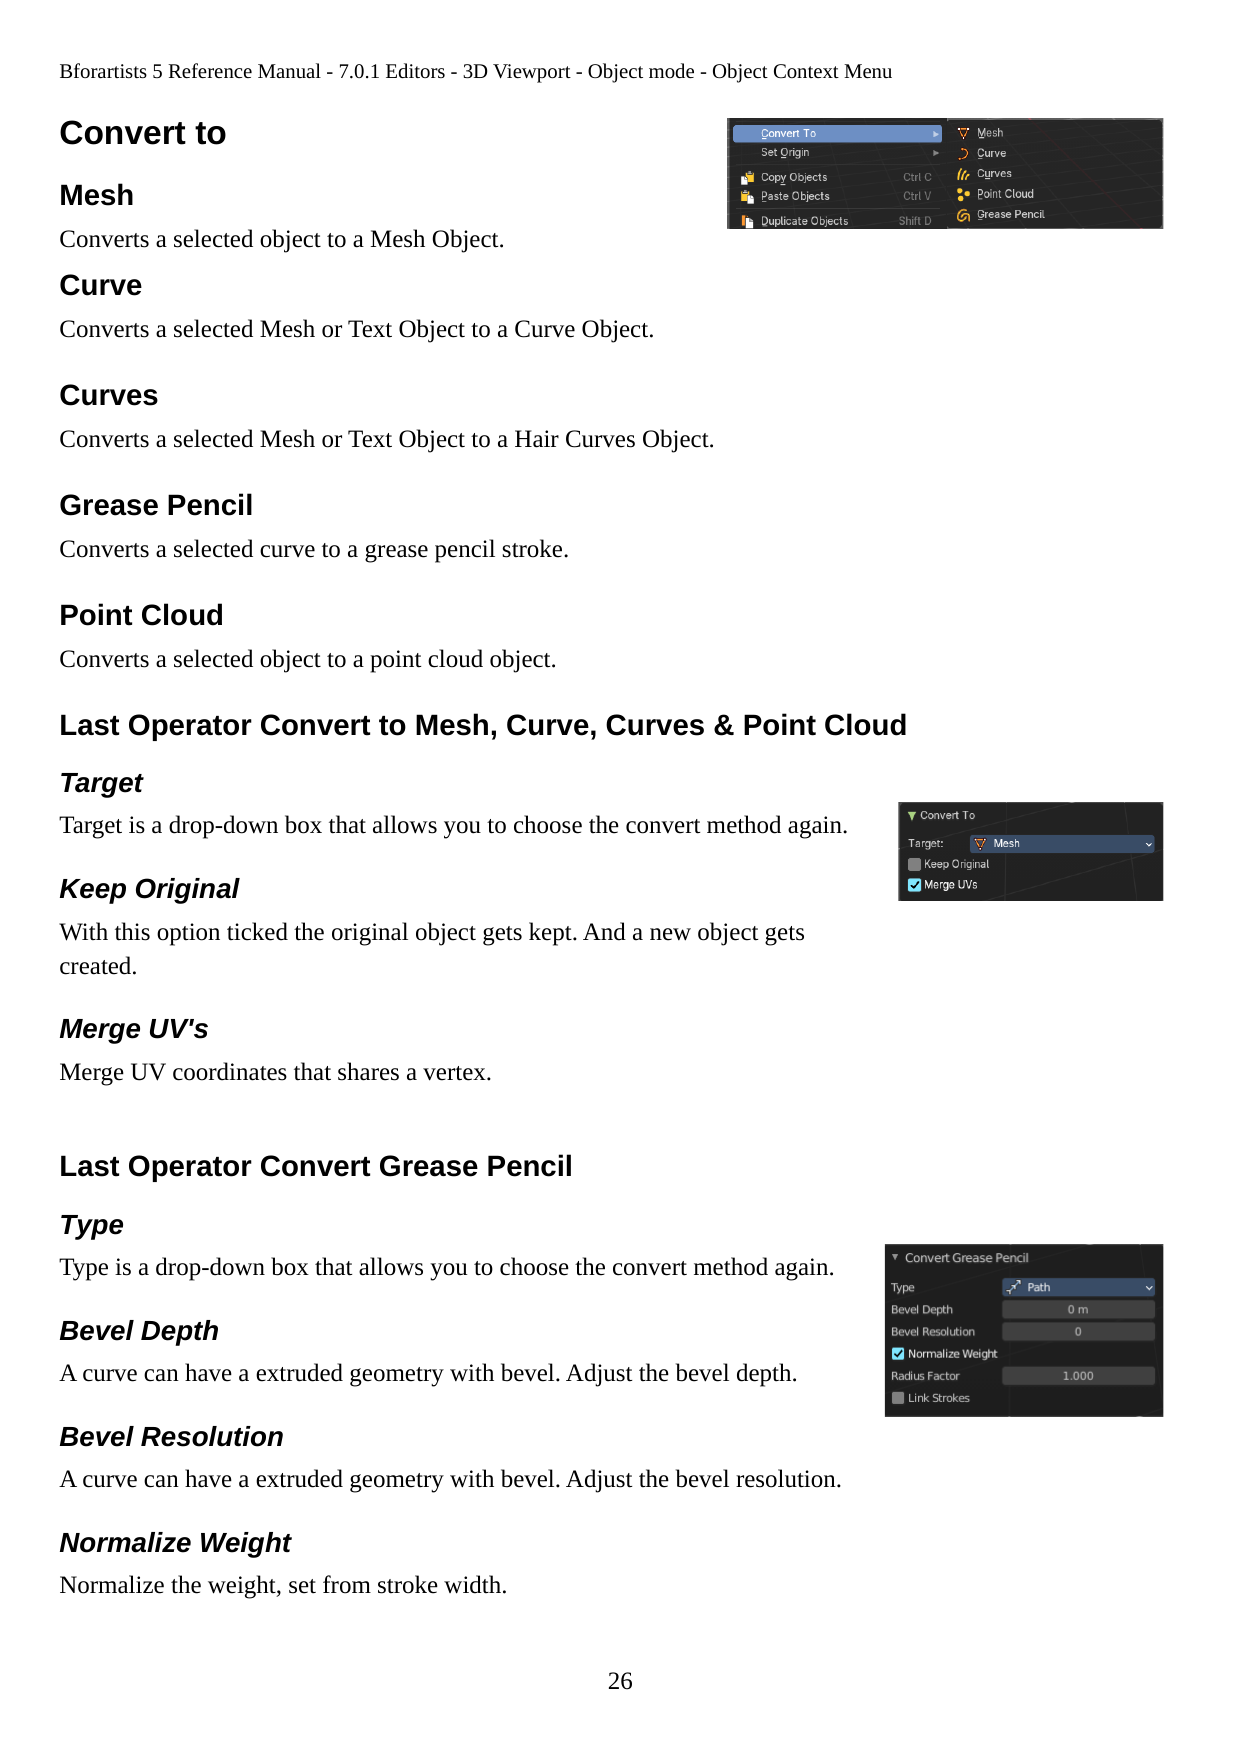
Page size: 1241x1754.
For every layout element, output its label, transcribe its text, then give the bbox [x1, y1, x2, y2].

subtitle Normalize Weight [59, 1526, 1181, 1558]
subtitle Grease Pencil [59, 488, 1181, 521]
subtitle [1164, 178, 1181, 212]
subtitle [1164, 1314, 1181, 1346]
subtitle Curve [59, 268, 1181, 302]
text With this option ticked the original object gets kept. And a new object gets created. [59, 917, 1181, 980]
text Converts a selected object to a point cloud object. [59, 644, 1181, 673]
subtitle Keep Original [59, 872, 1181, 904]
subtitle Last Operator Convert to Mesh, Curve, Curves & Point Cloud [59, 707, 1181, 741]
subtitle Bevel Depth [59, 1314, 884, 1346]
subtitle Curves [59, 378, 1181, 412]
text Merge UV coordinates that shares a vertex. [59, 1057, 1181, 1086]
text Converts a selected curve to a grease pencil stroke. [59, 534, 1181, 563]
text A curve can have a extruded geometry with bevel. Adjust the bevel depth. [59, 1358, 884, 1387]
text Converts a selected Mesh or Text Object to a Hair Curves Object. [59, 424, 1181, 453]
subtitle Type [59, 1208, 1181, 1240]
subtitle Merge UV's [59, 1013, 1181, 1044]
text Normalize the weight, set from stroke width. [59, 1570, 1181, 1599]
subtitle Point Cloud [59, 598, 1181, 631]
picture [884, 1244, 1164, 1417]
picture [898, 802, 1164, 901]
text Type is a drop-down box that allows you to choose the convert method again. [59, 1252, 884, 1281]
text Converts a selected object to a Mesh Object. [59, 224, 1181, 253]
subtitle Target [59, 766, 1181, 798]
subtitle Last Operator Convert Grease Pencil [59, 1149, 1181, 1183]
subtitle Bevel Resolution [59, 1420, 1181, 1452]
picture [727, 118, 1164, 229]
text Target is a drop-down box that allows you to choose the convert method again. [59, 811, 898, 839]
subtitle Mesh [59, 178, 727, 212]
subtitle Convert to [59, 113, 1181, 151]
text Converts a selected Mesh or Text Object to a Curve Object. [59, 314, 1181, 343]
text A curve can have a extruded geometry with bevel. Adjust the bevel resolution. [59, 1464, 1181, 1493]
